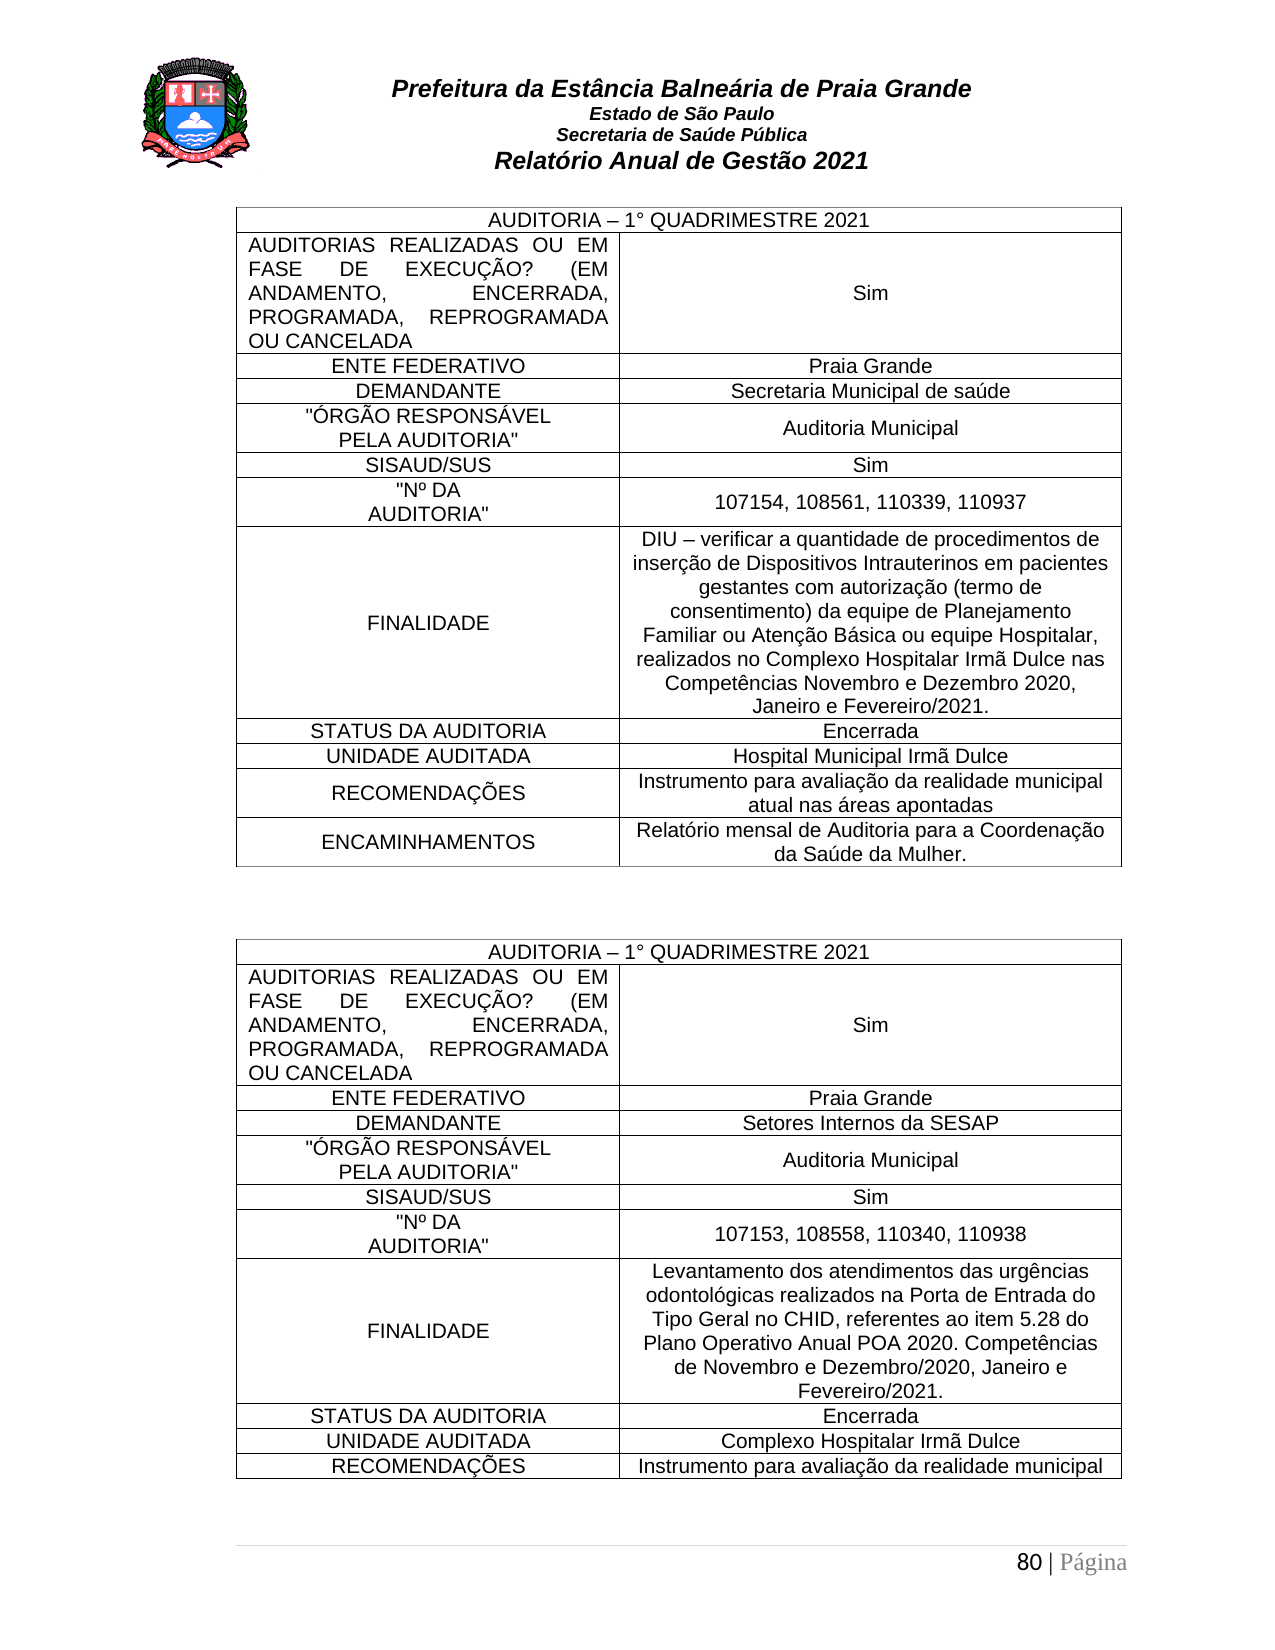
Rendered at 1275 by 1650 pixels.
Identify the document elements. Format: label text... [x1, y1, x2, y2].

table_header AUDITORIA – 1° QUADRIMESTRE 2021 [237, 940, 1121, 964]
table_cell 107153, 108558, 110340, 110938 [620, 1210, 1121, 1258]
table_cell Complexo Hospitalar Irmã Dulce [620, 1429, 1121, 1453]
table_cell STATUS DA AUDITORIA [237, 1404, 619, 1428]
table_cell 107154, 108561, 110339, 110937 [620, 478, 1121, 526]
table_cell ENCAMINHAMENTOS [237, 818, 619, 866]
table_cell "ÓRGÃO RESPONSÁVEL PELA AUDITORIA" [237, 404, 619, 452]
table_cell UNIDADE AUDITADA [237, 744, 619, 768]
table_cell STATUS DA AUDITORIA [237, 719, 619, 743]
table_cell AUDITORIAS REALIZADAS OU EM FASE DE EXECUÇÃO? (EM ANDAMENTO, ENCERRADA, PROGRAMADA, REPROGRAMADA OU CANCELADA [237, 233, 619, 353]
table_cell Secretaria Municipal de saúde [620, 379, 1121, 403]
table_cell "Nº DA AUDITORIA" [237, 1210, 619, 1258]
table_cell Encerrada [620, 719, 1121, 743]
picture [132, 55, 259, 172]
table_cell DEMANDANTE [237, 379, 619, 403]
table_cell SISAUD/SUS [237, 453, 619, 477]
table_cell FINALIDADE [237, 1259, 619, 1403]
table_cell ENTE FEDERATIVO [237, 1086, 619, 1110]
table_cell Auditoria Municipal [620, 404, 1121, 452]
table_cell ENTE FEDERATIVO [237, 354, 619, 378]
table_cell "Nº DA AUDITORIA" [237, 478, 619, 526]
table_header AUDITORIA – 1° QUADRIMESTRE 2021 [237, 208, 1121, 232]
table_cell RECOMENDAÇÕES [237, 1454, 619, 1478]
table_cell DIU – verificar a quantidade de procedimentos de inserção de Dispositivos Intrauterinos em pacientes gestantes com autorização (termo de consentimento) da equipe de Planejamento Familiar ou Atenção Básica ou equipe Hospitalar, realizados no Complexo Hospitalar Irmã Dulce nas Competências Novembro e Dezembro 2020, Janeiro e Fevereiro/2021. [620, 527, 1121, 718]
table_cell Instrumento para avaliação da realidade municipal atual nas áreas apontadas [620, 769, 1121, 817]
table_cell Instrumento para avaliação da realidade municipal [620, 1454, 1121, 1478]
table_cell Praia Grande [620, 354, 1121, 378]
table_cell Praia Grande [620, 1086, 1121, 1110]
table_cell "ÓRGÃO RESPONSÁVEL PELA AUDITORIA" [237, 1136, 619, 1184]
table_cell DEMANDANTE [237, 1111, 619, 1135]
table_cell AUDITORIAS REALIZADAS OU EM FASE DE EXECUÇÃO? (EM ANDAMENTO, ENCERRADA, PROGRAMADA, REPROGRAMADA OU CANCELADA [237, 965, 619, 1085]
table_cell Sim [620, 1185, 1121, 1209]
table_cell Sim [620, 453, 1121, 477]
table_cell Setores Internos da SESAP [620, 1111, 1121, 1135]
table_cell UNIDADE AUDITADA [237, 1429, 619, 1453]
table_cell FINALIDADE [237, 527, 619, 718]
table_cell Sim [620, 965, 1121, 1085]
table_cell Levantamento dos atendimentos das urgências odontológicas realizados na Porta de Entrada do Tipo Geral no CHID, referentes ao item 5.28 do Plano Operativo Anual POA 2020. Competências de Novembro e Dezembro/2020, Janeiro e Fevereiro/2021. [620, 1259, 1121, 1403]
table_cell Encerrada [620, 1404, 1121, 1428]
table_cell Hospital Municipal Irmã Dulce [620, 744, 1121, 768]
table_cell Auditoria Municipal [620, 1136, 1121, 1184]
table_cell RECOMENDAÇÕES [237, 769, 619, 817]
table_cell SISAUD/SUS [237, 1185, 619, 1209]
table_cell Sim [620, 233, 1121, 353]
table_cell Relatório mensal de Auditoria para a Coordenação da Saúde da Mulher. [620, 818, 1121, 866]
